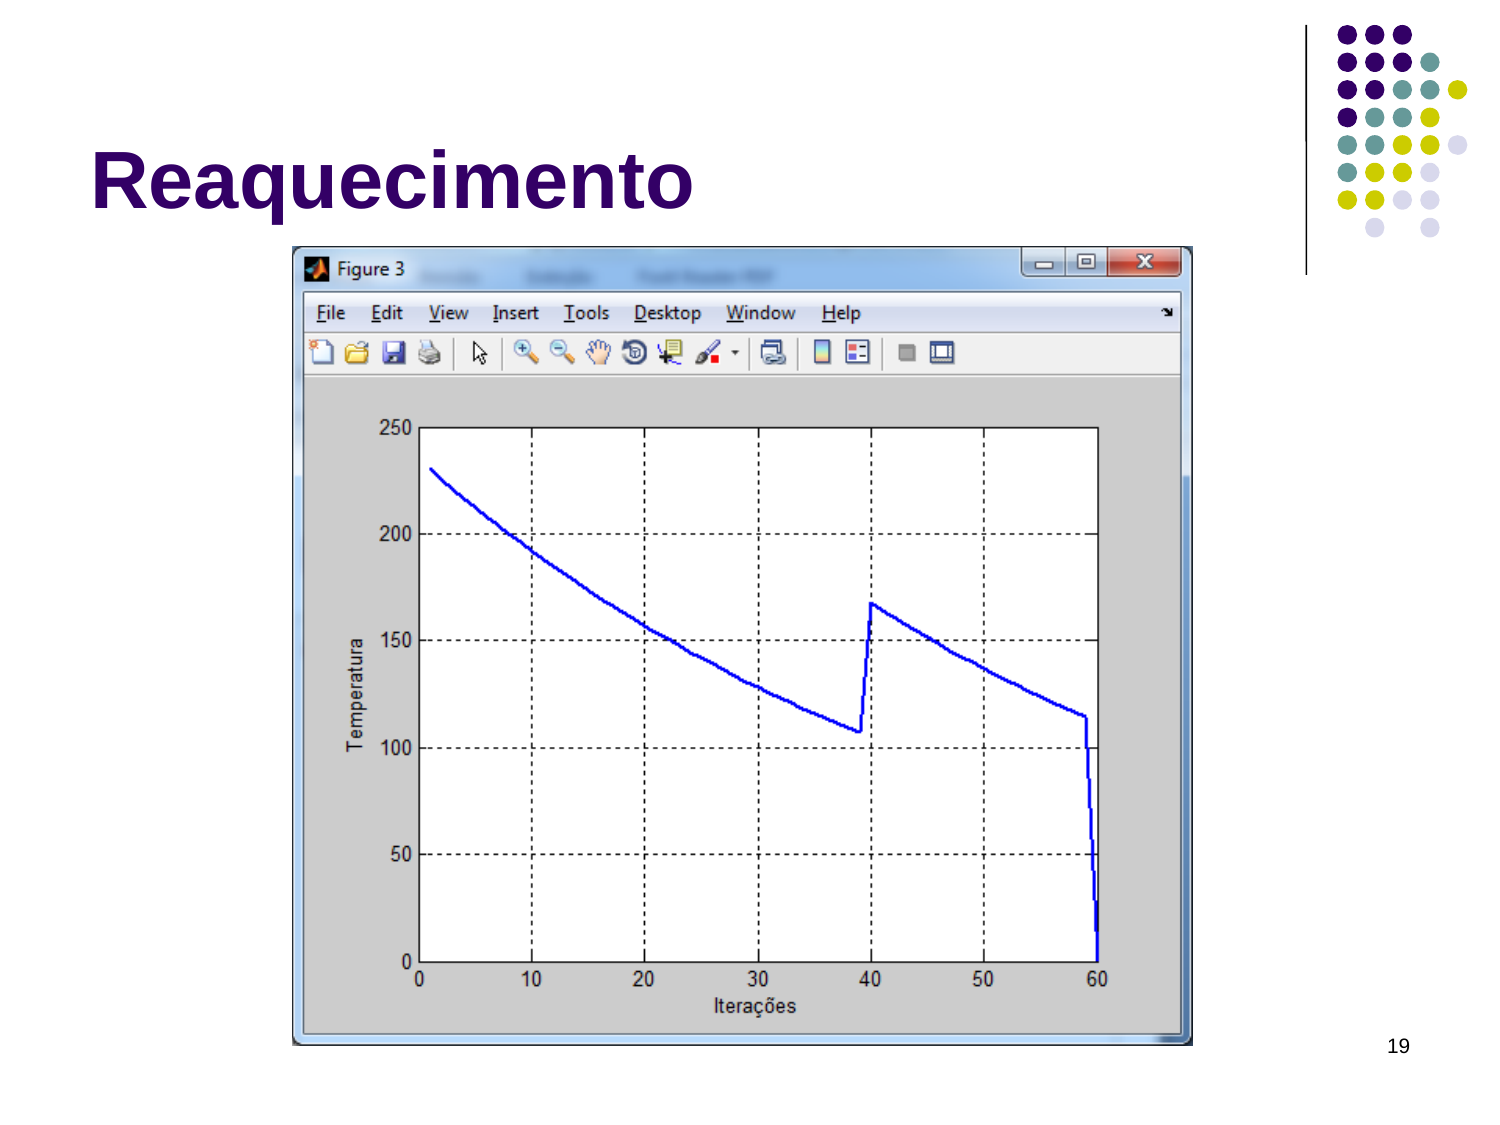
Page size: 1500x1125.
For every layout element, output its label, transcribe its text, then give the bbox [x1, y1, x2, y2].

slide_number [1074, 1025, 1425, 1100]
picture [292, 246, 1193, 1047]
title Reaquecimento [75, 20, 1313, 233]
